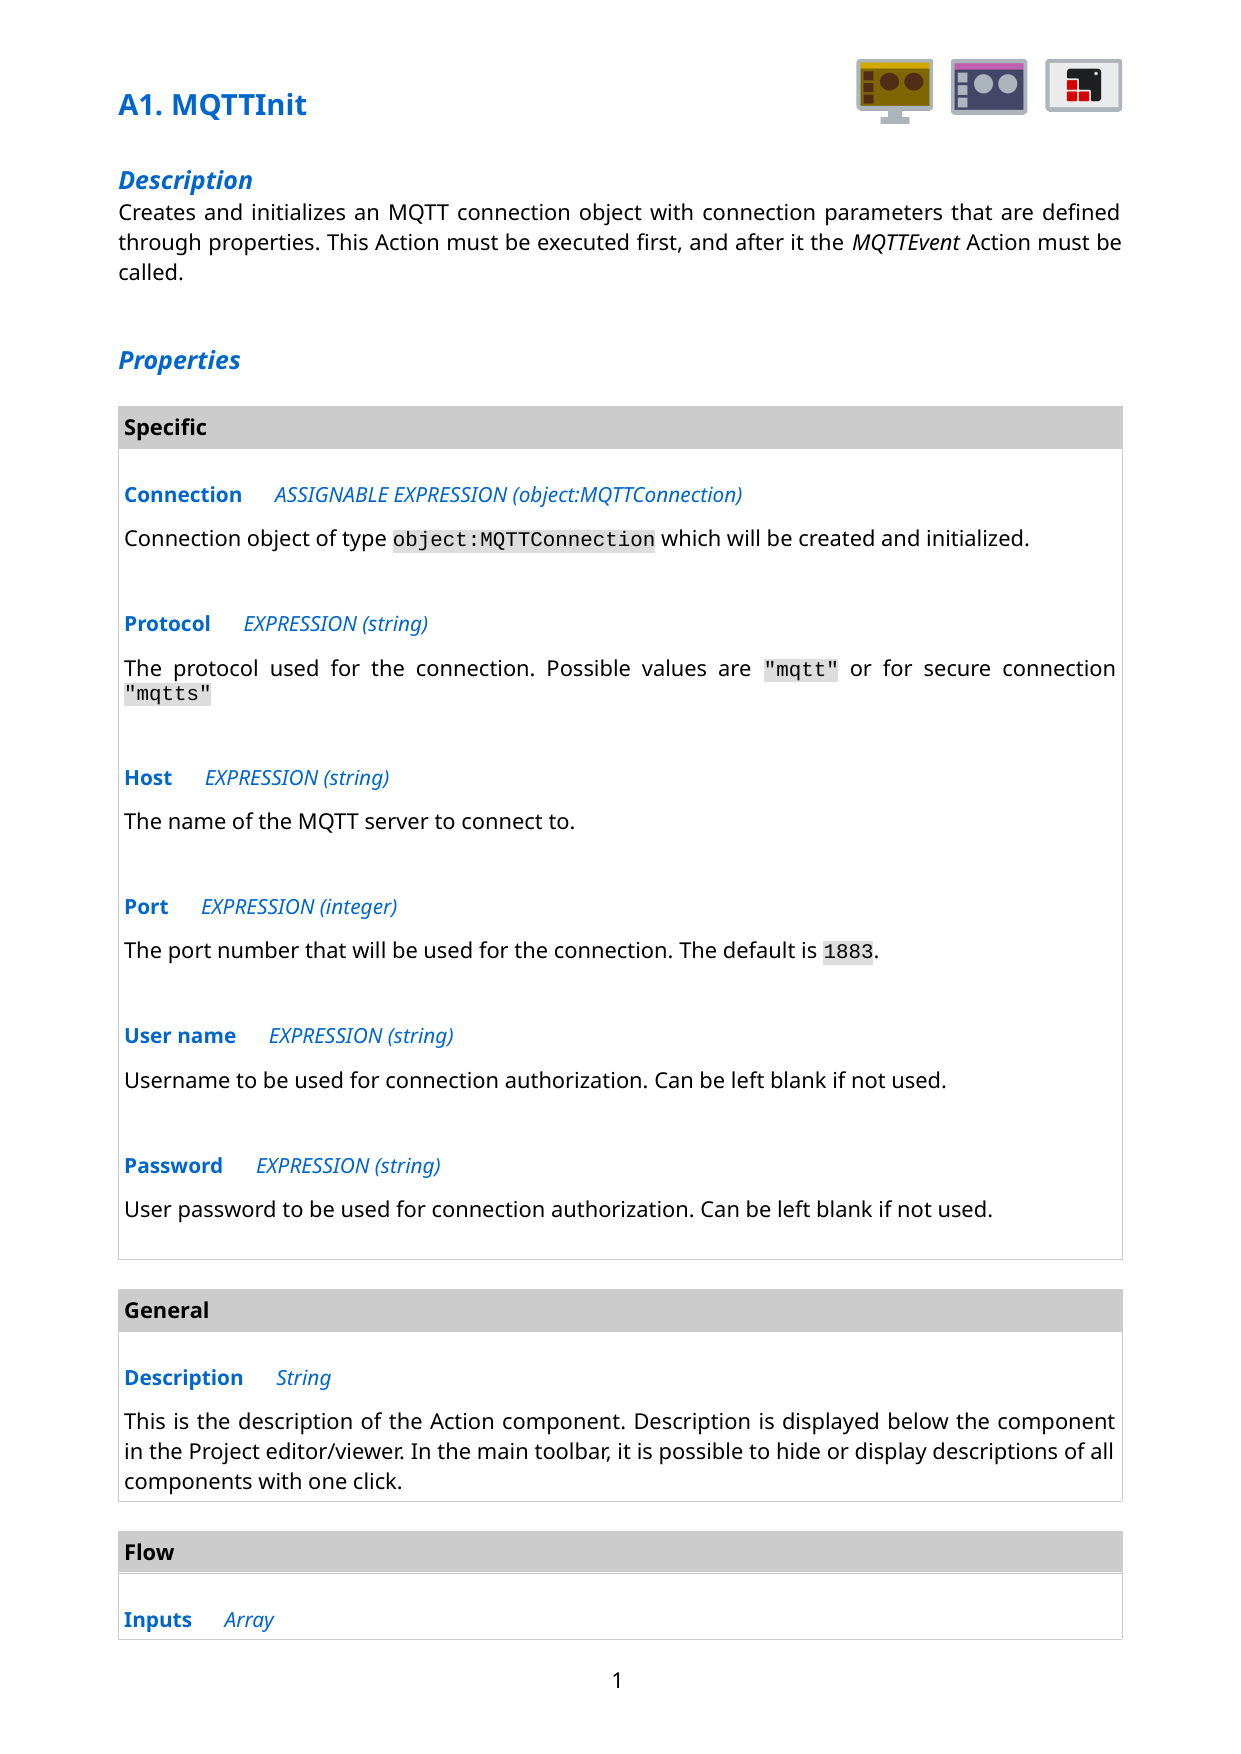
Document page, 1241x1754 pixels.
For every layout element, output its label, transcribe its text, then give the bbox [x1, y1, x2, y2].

table_header Specific [119, 407, 1122, 448]
table_header Flow [119, 1532, 1122, 1572]
table_cell Inputs Array [119, 1574, 1122, 1639]
table_header General [119, 1290, 1122, 1331]
picture [1045, 59, 1123, 112]
picture [856, 59, 934, 124]
picture [950, 59, 1028, 115]
subtitle [934, 84, 1122, 124]
text Creates and initializes an MQTT connection object with connection parameters that are defined through properties. This Action must be executed first, and after it the MQTTEvent Action must be called. [118, 197, 1122, 286]
subtitle MQTTInit [118, 84, 856, 124]
subtitle Description [118, 163, 1122, 197]
table_cell Connection ASSIGNABLE EXPRESSION (object:MQTTConnection) Connection object of type object:MQTTConnection which will be created and initialized. Protocol EXPRESSION (string) The protocol used for the connection. Possible values are "mqtt" or for secure connection "mqtts" Host EXPRESSION (string) The name of the MQTT server to connect to. Port EXPRESSION (integer) The port number that will be used for the connection. The default is 1883. User name EXPRESSION (string) Username to be used for connection authorization. Can be left blank if not used. Password EXPRESSION (string) User password to be used for connection authorization. Can be left blank if not used. [119, 449, 1122, 1259]
table_cell Description String This is the description of the Action component. Description is displayed below the component in the Project editor/viewer. In the main toolbar, it is possible to hide or display descriptions of all components with one click. [119, 1332, 1122, 1501]
subtitle Properties [118, 343, 1122, 377]
